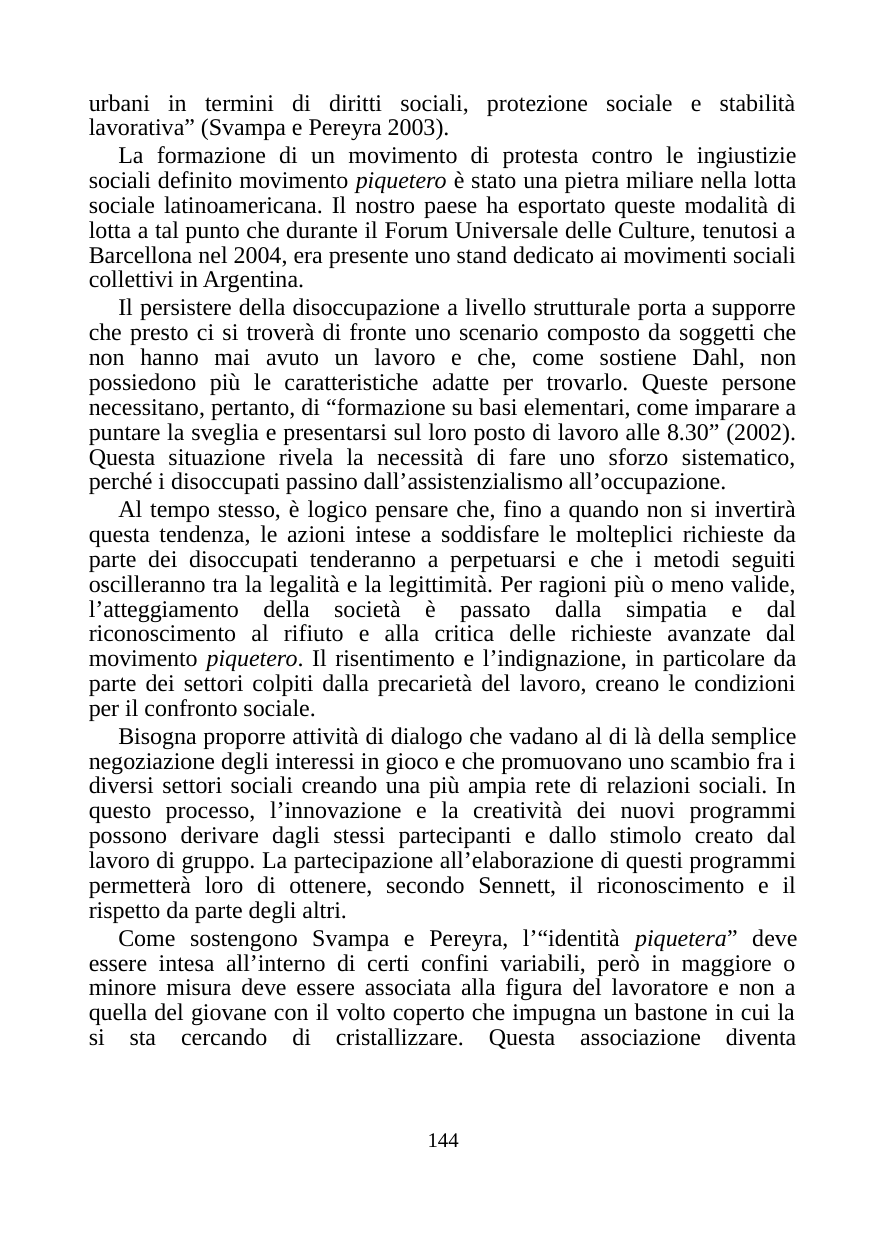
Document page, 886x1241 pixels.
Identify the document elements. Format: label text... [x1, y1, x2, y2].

text Come sostengono Svampa e Pereyra, l’“identità piquetera” deve essere intesa all’interno di certi confini variabili, però in maggiore o minore misura deve essere associata alla figura del lavoratore e non a quella del giovane con il volto coperto che impugna un bastone in cui la si sta cercando di cristallizzare. Questa associazione diventa [88, 924, 797, 1051]
text Al tempo stesso, è logico pensare che, fino a quando non si invertirà questa tendenza, le azioni intese a soddisfare le molteplici richieste da parte dei disoccupati tenderanno a perpetuarsi e che i metodi seguiti oscilleranno tra la legalità e la legittimità. Per ragioni più o meno valide, l’atteggiamento della società è passato dalla simpatia e dal riconoscimento al rifiuto e alla critica delle richieste avanzate dal movimento piquetero. Il risentimento e l’indignazione, in particolare da parte dei settori colpiti dalla precarietà del lavoro, creano le condizioni per il confronto sociale. [88, 495, 797, 722]
text Il persistere della disoccupazione a livello strutturale porta a supporre che presto ci si troverà di fronte uno scenario composto da soggetti che non hanno mai avuto un lavoro e che, come sostiene Dahl, non possiedono più le caratteristiche adatte per trovarlo. Queste persone necessitano, pertanto, di “formazione su basi elementari, come imparare a puntare la sveglia e presentarsi sul loro posto di lavoro alle 8.30” (2002). Questa situazione rivela la necessità di fare uno sforzo sistematico, perché i disoccupati passino dall’assistenzialismo all’occupazione. [88, 293, 797, 495]
text Bisogna proporre attività di dialogo che vadano al di là della semplice negoziazione degli interessi in gioco e che promuovano uno scambio fra i diversi settori sociali creando una più ampia rete di relazioni sociali. In questo processo, l’innovazione e la creatività dei nuovi programmi possono derivare dagli stessi partecipanti e dallo stimolo creato dal lavoro di gruppo. La partecipazione all’elaborazione di questi programmi permetterà loro di ottenere, secondo Sennett, il riconoscimento e il rispetto da parte degli altri. [88, 722, 797, 924]
text urbani in termini di diritti sociali, protezione sociale e stabilità lavorativa” (Svampa e Pereyra 2003). [88, 88, 797, 141]
text La formazione di un movimento di protesta contro le ingiustizie sociali definito movimento piquetero è stato una pietra miliare nella lotta sociale latinoamericana. Il nostro paese ha esportato queste modalità di lotta a tal punto che durante il Forum Universale delle Culture, tenutosi a Barcellona nel 2004, era presente uno stand dedicato ai movimenti sociali collettivi in Argentina. [88, 141, 797, 293]
